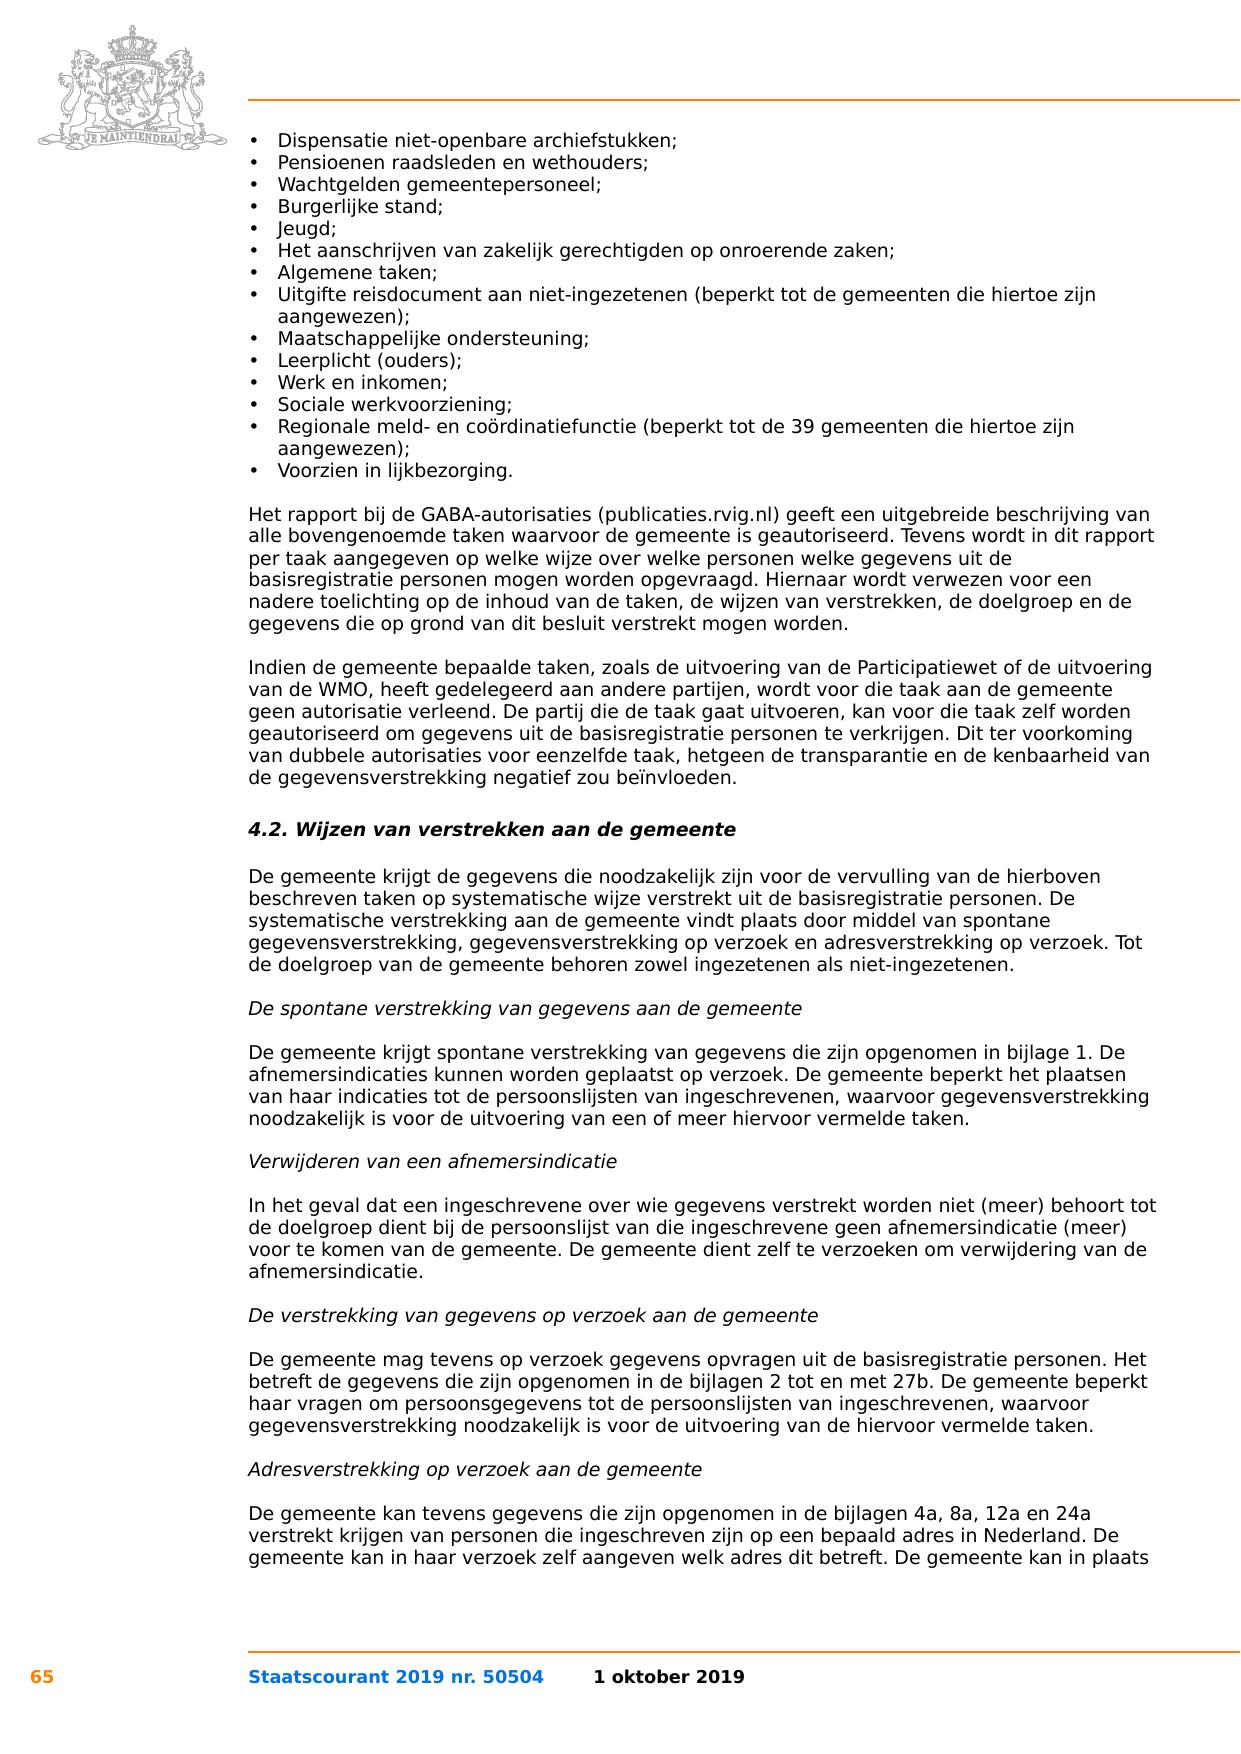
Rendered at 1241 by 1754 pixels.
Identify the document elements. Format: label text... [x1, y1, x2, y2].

text • Regionale meld- en coördinatiefunctie (beperkt tot de 39 gemeenten die hiertoe zijn aangewezen); [248, 416, 1163, 459]
text De gemeente kan tevens gegevens die zijn opgenomen in de bijlagen 4a, 8a, 12a en 24a verstrekt krijgen van personen die ingeschreven zijn op een bepaald adres in Nederland. De gemeente kan in haar verzoek zelf aangeven welk adres dit betreft. De gemeente kan in plaats [248, 1503, 1163, 1568]
text Het rapport bij de GABA-autorisaties (publicaties.rvig.nl) geeft een uitgebreide beschrijving van alle bovengenoemde taken waarvoor de gemeente is geautoriseerd. Tevens wordt in dit rapport per taak aangegeven op welke wijze over welke personen welke gegevens uit de basisregistratie personen mogen worden opgevraagd. Hiernaar wordt verwezen voor een nadere toelichting op de inhoud van de taken, de wijzen van verstrekken, de doelgroep en de gegevens die op grond van dit besluit verstrekt mogen worden. [248, 503, 1163, 635]
text De gemeente krijgt spontane verstrekking van gegevens die zijn opgenomen in bijlage 1. De afnemersindicaties kunnen worden geplaatst op verzoek. De gemeente beperkt het plaatsen van haar indicaties tot de persoonslijsten van ingeschrevenen, waarvoor gegevensverstrekking noodzakelijk is voor de uitvoering van een of meer hiervoor vermelde taken. [248, 1042, 1163, 1129]
subtitle Adresverstrekking op verzoek aan de gemeente [248, 1459, 1163, 1481]
text • Sociale werkvoorziening; [248, 394, 1163, 416]
subtitle De spontane verstrekking van gegevens aan de gemeente [248, 998, 1163, 1020]
text • Maatschappelijke ondersteuning; [248, 328, 1163, 350]
text De gemeente krijgt de gegevens die noodzakelijk zijn voor de vervulling van de hierboven beschreven taken op systematische wijze verstrekt uit de basisregistratie personen. De systematische verstrekking aan de gemeente vindt plaats door middel van spontane gegevensverstrekking, gegevensverstrekking op verzoek en adresverstrekking op verzoek. Tot de doelgroep van de gemeente behoren zowel ingezetenen als niet-ingezetenen. [248, 866, 1163, 976]
text • Pensioenen raadsleden en wethouders; [248, 152, 1163, 174]
picture [38, 25, 227, 150]
text • Het aanschrijven van zakelijk gerechtigden op onroerende zaken; [248, 240, 1163, 262]
text • Jeugd; [248, 218, 1163, 240]
text • Burgerlijke stand; [248, 196, 1163, 218]
text Indien de gemeente bepaalde taken, zoals de uitvoering van de Participatiewet of de uitvoering van de WMO, heeft gedelegeerd aan andere partijen, wordt voor die taak aan de gemeente geen autorisatie verleend. De partij die de taak gaat uitvoeren, kan voor die taak zelf worden geautoriseerd om gegevens uit de basisregistratie personen te verkrijgen. Dit ter voorkoming van dubbele autorisaties voor eenzelfde taak, hetgeen de transparantie en de kenbaarheid van de gegevensverstrekking negatief zou beïnvloeden. [248, 657, 1163, 789]
text De gemeente mag tevens op verzoek gegevens opvragen uit de basisregistratie personen. Het betreft de gegevens die zijn opgenomen in de bijlagen 2 tot en met 27b. De gemeente beperkt haar vragen om persoonsgegevens tot de persoonslijsten van ingeschrevenen, waarvoor gegevensverstrekking noodzakelijk is voor de uitvoering van de hiervoor vermelde taken. [248, 1349, 1163, 1437]
text • Wachtgelden gemeentepersoneel; [248, 174, 1163, 196]
text • Uitgifte reisdocument aan niet-ingezetenen (beperkt tot de gemeenten die hiertoe zijn aangewezen); [248, 284, 1163, 328]
text • Werk en inkomen; [248, 372, 1163, 394]
text In het geval dat een ingeschrevene over wie gegevens verstrekt worden niet (meer) behoort tot de doelgroep dient bij de persoonslijst van die ingeschrevene geen afnemersindicatie (meer) voor te komen van de gemeente. De gemeente dient zelf te verzoeken om verwijdering van de afnemersindicatie. [248, 1195, 1163, 1283]
text • Voorzien in lijkbezorging. [248, 459, 1163, 482]
subtitle 4.2. Wijzen van verstrekken aan de gemeente [248, 819, 1163, 841]
subtitle Verwijderen van een afnemersindicatie [248, 1151, 1163, 1173]
text • Algemene taken; [248, 262, 1163, 284]
subtitle De verstrekking van gegevens op verzoek aan de gemeente [248, 1305, 1163, 1327]
text • Dispensatie niet-openbare archiefstukken; [248, 130, 1163, 152]
text • Leerplicht (ouders); [248, 350, 1163, 372]
